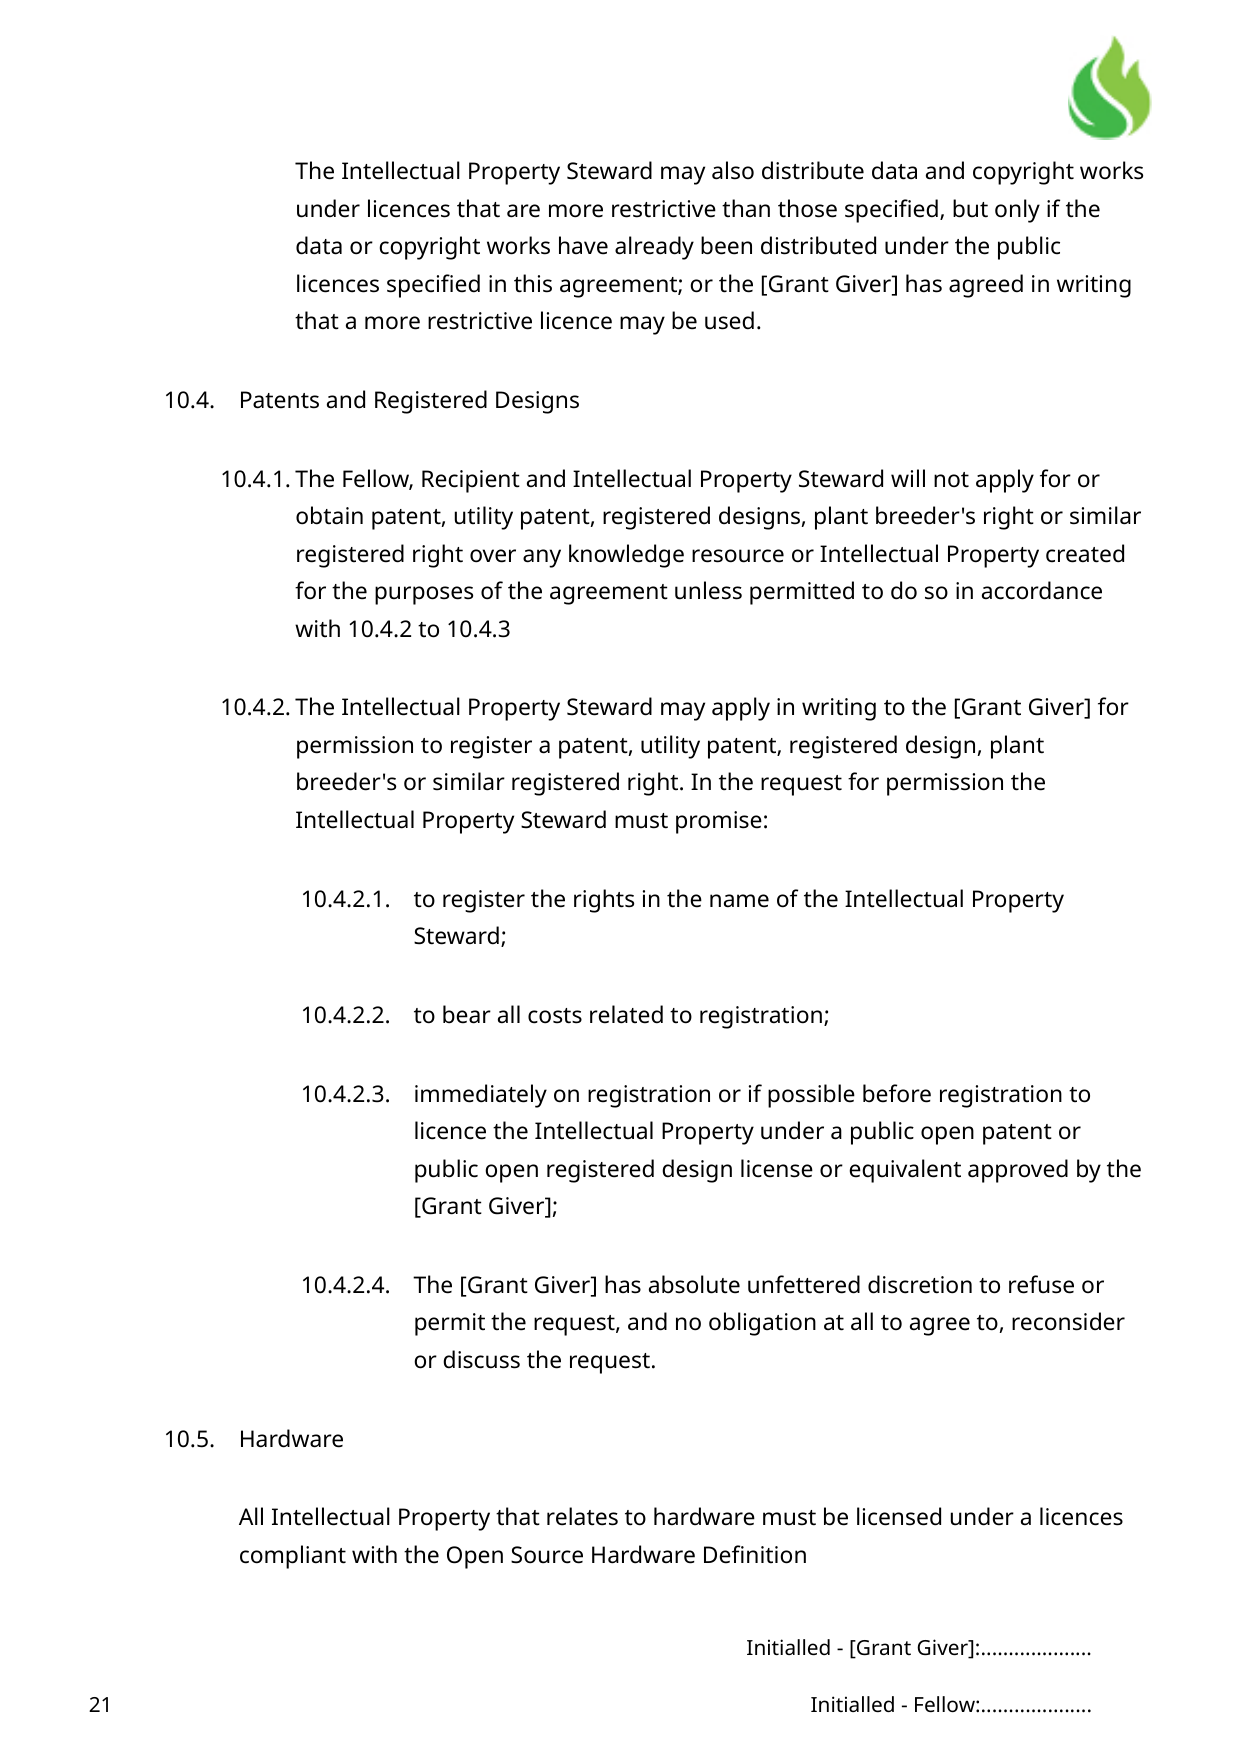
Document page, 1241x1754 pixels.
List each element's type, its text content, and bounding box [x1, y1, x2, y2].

subtitle Patents and Registered Designs [163, 384, 1152, 415]
subtitle All Intellectual Property that relates to hardware must be licensed under a licences compliant with the Open Source Hardware Definition [163, 1501, 1152, 1570]
subtitle Hardware [163, 1422, 1152, 1454]
subtitle The Intellectual Property Steward may apply in writing to the [Grant Giver] for permission to register a patent, utility patent, registered design, plant breeder's or similar registered right. In the request for permission the Intellectual Property Steward must promise: [220, 691, 1152, 835]
subtitle to bear all costs related to registration; [301, 999, 1152, 1030]
picture [1089, 35, 1152, 114]
subtitle to register the rights in the name of the Intellectual Property Steward; [301, 882, 1152, 951]
subtitle The [Grant Giver] has absolute unfettered discretion to refuse or permit the request, and no obligation at all to agree to, reconsider or discuss the request. [301, 1269, 1152, 1375]
subtitle immediately on registration or if possible before registration to licence the Intellectual Property under a public open patent or public open registered design license or equivalent approved by the [Grant Giver]; [301, 1077, 1152, 1221]
subtitle The Fellow, Recipient and Intellectual Property Steward will not apply for or obtain patent, utility patent, registered designs, plant breeder's right or similar registered right over any knowledge resource or Intellectual Property created for the purposes of the agreement unless permitted to do so in accordance with 10.4.2 to 10.4.3 [220, 462, 1152, 644]
subtitle The Intellectual Property Steward may also distribute data and copyright works under licences that are more restrictive than those specified, but only if the data or copyright works have already been distributed under the public licences specified in this agreement; or the [Grant Giver] has agreed in writing that a more restrictive licence may be used. [220, 155, 1152, 336]
